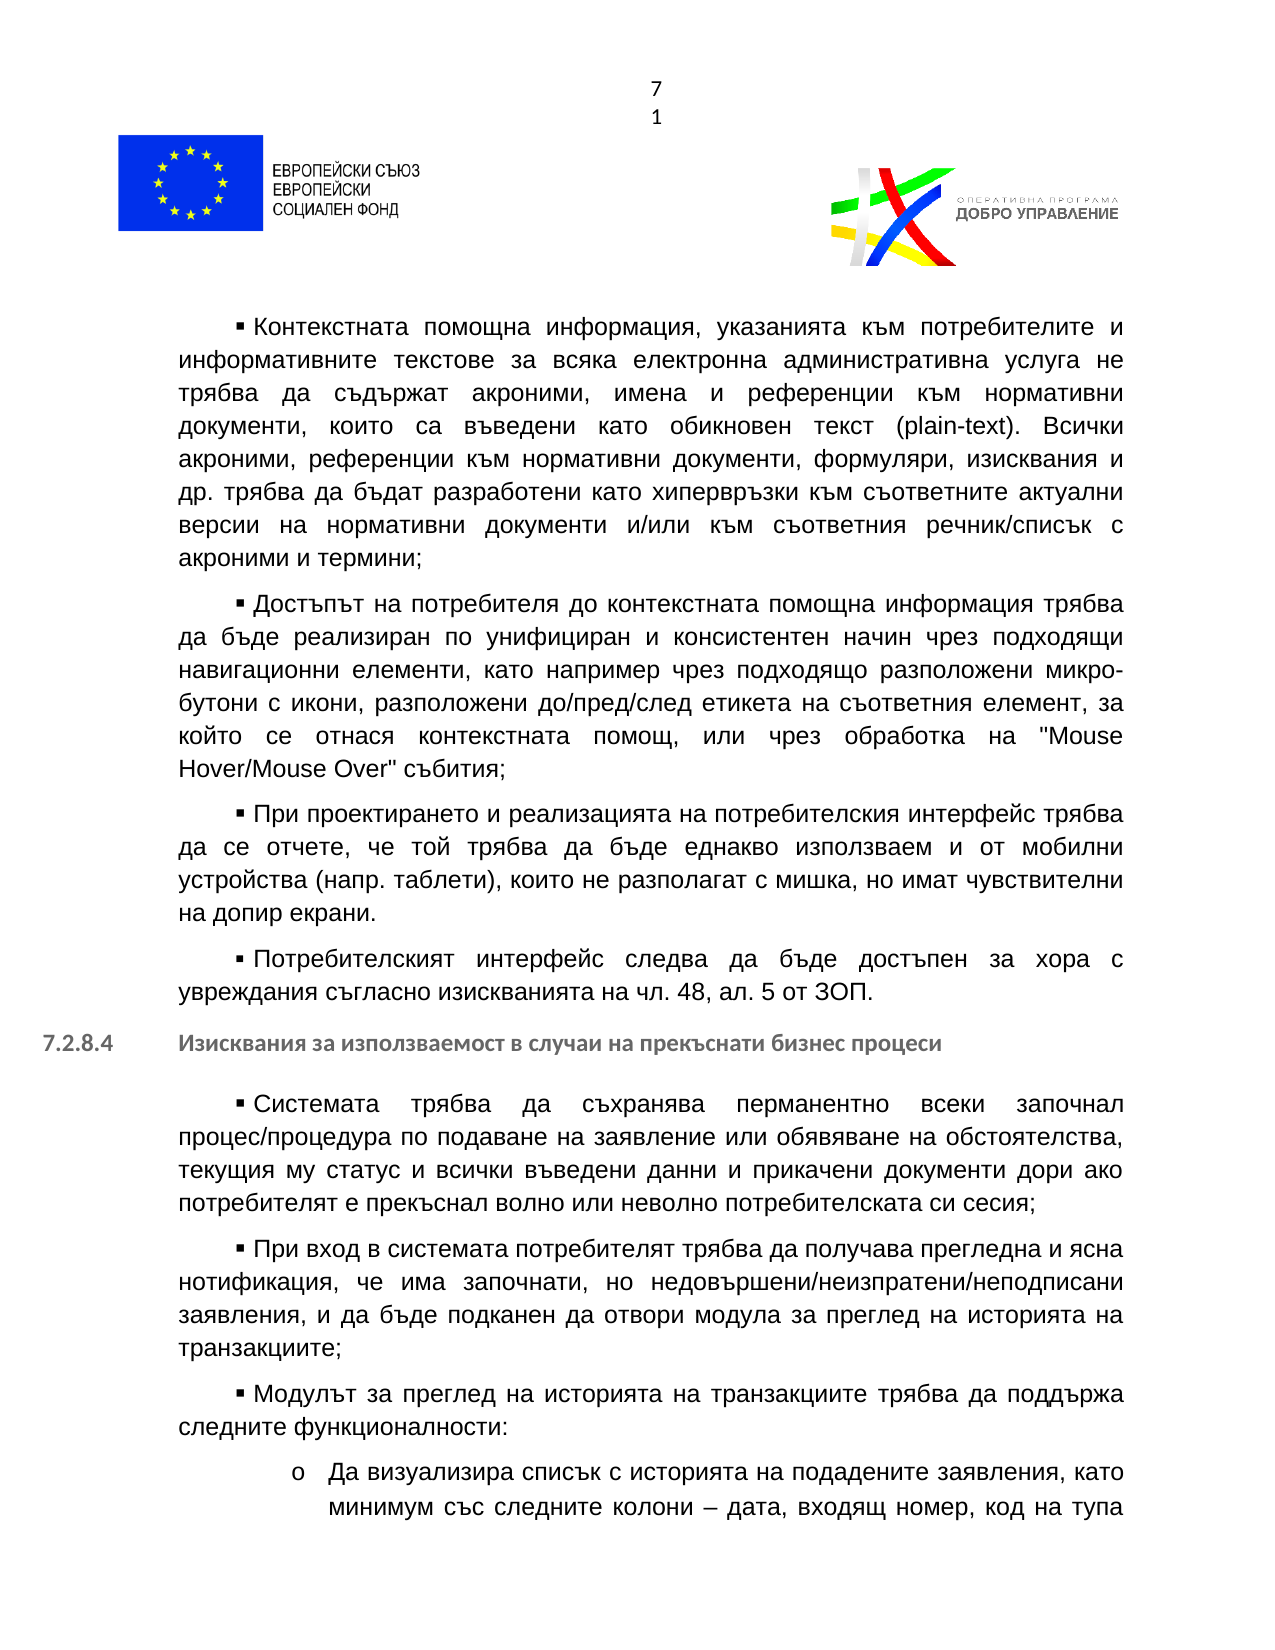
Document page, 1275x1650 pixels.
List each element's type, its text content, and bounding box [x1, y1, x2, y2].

list Системата трябва да съхранява перманентно всеки започнал процес/процедура по подаване на заявление или обявяване на обстоятелства, текущия му статус и всички въведени данни и прикачени документи дори ако потребителят е прекъснал волно или неволно потребителската си сесия; [178, 1089, 1125, 1217]
list Контекстната помощна информация, указанията към потребителите и информативните текстове за всяка електронна административна услуга не трябва да съдържат акроними, имена и референции към нормативни документи, които са въведени като обикновен текст (plain-text). Всички акроними, референции към нормативни документи, формуляри, изисквания и др. трябва да бъдат разработени като хипервръзки към съответните актуални версии на нормативни документи и/или към съответния речник/списък с акроними и термини; [178, 312, 1125, 572]
list При вход в системата потребителят трябва да получава прегледна и ясна нотификация, че има започнати, но недовършени/неизпратени/неподписани заявления, и да бъде подканен да отвори модула за преглед на историята на транзакциите; [178, 1234, 1125, 1362]
list Модулът за преглед на историята на транзакциите трябва да поддържа следните функционалности: [178, 1378, 1125, 1440]
list Да визуализира списък с историята на подадените заявления, като минимум със следните колони – дата, входящ номер, код на тупа [291, 1457, 1125, 1521]
list Потребителският интерфейс следва да бъде достъпен за хора с увреждания съгласно изискванията на чл. 48, ал. 5 от ЗОП. [178, 944, 1125, 1006]
list При проектирането и реализацията на потребителския интерфейс трябва да се отчете, че той трябва да бъде еднакво използваем и от мобилни устройства (напр. таблети), които не разполагат с мишка, но имат чувствителни на допир екрани. [178, 799, 1125, 927]
subtitle Изисквания за използваемост в случаи на прекъснати бизнес процеси [42, 1027, 1125, 1057]
list Достъпът на потребителя до контекстната помощна информация трябва да бъде реализиран по унифициран и консистентен начин чрез подходящи навигационни елементи, като например чрез подходящо разположени микро-бутони с икони, разположени до/пред/след етикета на съответния елемент, за който се отнася контекстната помощ, или чрез обработка на "Mouse Hover/Mouse Over" събития; [178, 588, 1125, 782]
